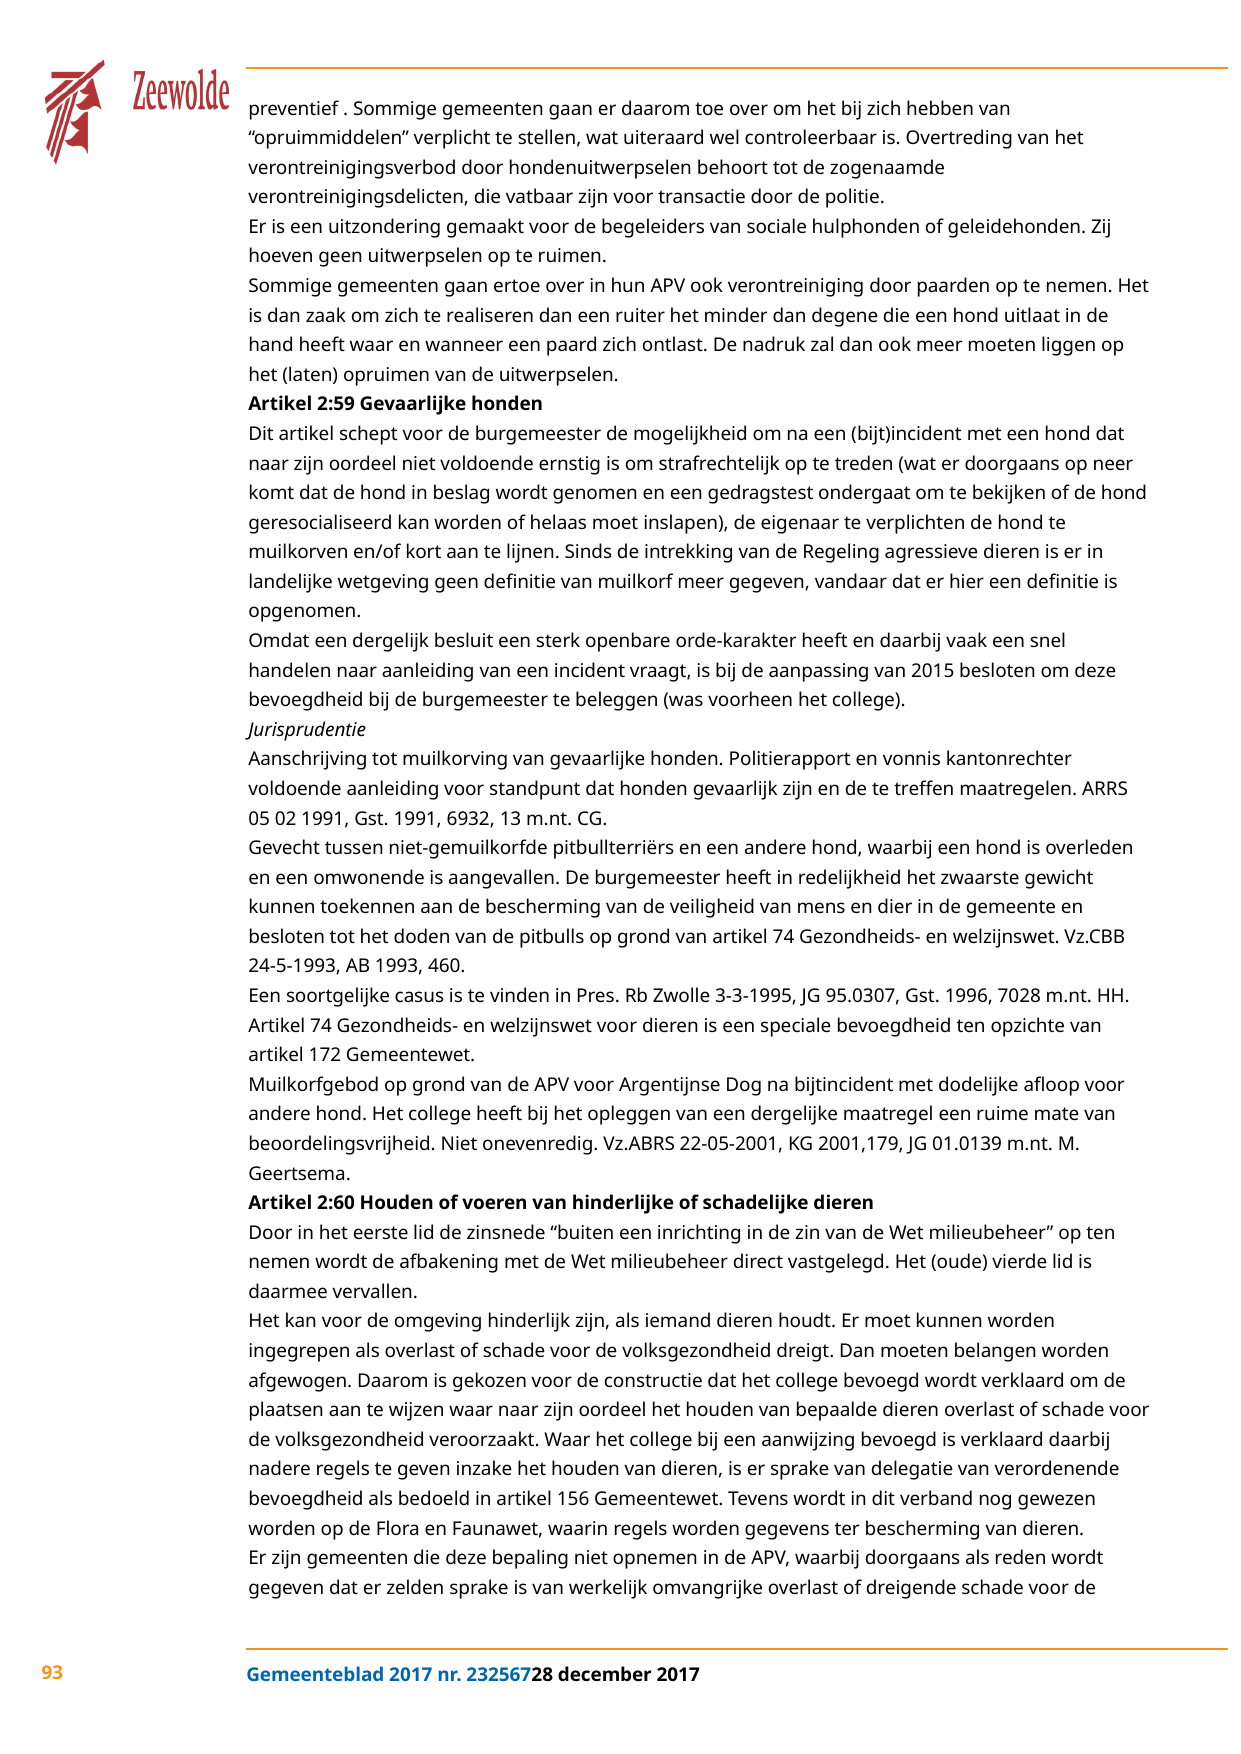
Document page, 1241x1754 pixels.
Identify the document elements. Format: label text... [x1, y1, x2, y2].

text Omdat een dergelijk besluit een sterk openbare orde-karakter heeft en daarbij vaak een snel handelen naar aanleiding van een incident vraagt, is bij de aanpassing van 2015 besloten om deze bevoegdheid bij de burgemeester te beleggen (was voorheen het college). [248, 627, 1152, 712]
text Gevecht tussen niet-gemuilkorfde pitbullterriërs en een andere hond, waarbij een hond is overleden en een omwonende is aangevallen. De burgemeester heeft in redelijkheid het zwaarste gewicht kunnen toekennen aan de bescherming van de veiligheid van mens en dier in de gemeente en besloten tot het doden van de pitbulls op grond van artikel 74 Gezondheids- en welzijnswet. Vz.CBB 24-5-1993, AB 1993, 460. [248, 834, 1152, 978]
text Artikel 2:59 Gevaarlijke honden [248, 391, 1152, 416]
text Artikel 2:60 Houden of voeren van hinderlijke of schadelijke dieren [248, 1189, 1152, 1215]
text preventief . Sommige gemeenten gaan er daarom toe over om het bij zich hebben van “opruimmiddelen” verplicht te stellen, wat uiteraard wel controleerbaar is. Overtreding van het verontreinigingsverbod door hondenuitwerpselen behoort tot de zogenaamde verontreinigingsdelicten, die vatbaar zijn voor transactie door de politie. [248, 95, 1152, 209]
text Dit artikel schept voor de burgemeester de mogelijkheid om na een (bijt)incident met een hond dat naar zijn oordeel niet voldoende ernstig is om strafrechtelijk op te treden (wat er doorgaans op neer komt dat de hond in beslag wordt genomen en een gedragstest ondergaat om te bekijken of de hond geresocialiseerd kan worden of helaas moet inslapen), de eigenaar te verplichten de hond te muilkorven en/of kort aan te lijnen. Sinds de intrekking van de Regeling agressieve dieren is er in landelijke wetgeving geen definitie van muilkorf meer gegeven, vandaar dat er hier een definitie is opgenomen. [248, 420, 1152, 623]
text Jurisprudentie [248, 716, 1152, 742]
picture [41, 47, 231, 172]
text Er zijn gemeenten die deze bepaling niet opnemen in de APV, waarbij doorgaans als reden wordt gegeven dat er zelden sprake is van werkelijk omvangrijke overlast of dreigende schade voor de [248, 1544, 1152, 1600]
text Sommige gemeenten gaan ertoe over in hun APV ook verontreiniging door paarden op te nemen. Het is dan zaak om zich te realiseren dan een ruiter het minder dan degene die een hond uitlaat in de hand heeft waar en wanneer een paard zich ontlast. De nadruk zal dan ook meer moeten liggen op het (laten) opruimen van de uitwerpselen. [248, 272, 1152, 387]
text Aanschrijving tot muilkorving van gevaarlijke honden. Politierapport en vonnis kantonrechter voldoende aanleiding voor standpunt dat honden gevaarlijk zijn en de te treffen maatregelen. ARRS 05 02 1991, Gst. 1991, 6932, 13 m.nt. CG. [248, 746, 1152, 831]
text Een soortgelijke casus is te vinden in Pres. Rb Zwolle 3-3-1995, JG 95.0307, Gst. 1996, 7028 m.nt. HH. Artikel 74 Gezondheids- en welzijnswet voor dieren is een speciale bevoegdheid ten opzichte van artikel 172 Gemeentewet. [248, 982, 1152, 1067]
text Er is een uitzondering gemaakt voor de begeleiders van sociale hulphonden of geleidehonden. Zij hoeven geen uitwerpselen op te ruimen. [248, 213, 1152, 268]
text Door in het eerste lid de zinsnede “buiten een inrichting in de zin van de Wet milieubeheer” op ten nemen wordt de afbakening met de Wet milieubeheer direct vastgelegd. Het (oude) vierde lid is daarmee vervallen. [248, 1219, 1152, 1304]
text Muilkorfgebod op grond van de APV voor Argentijnse Dog na bijtincident met dodelijke afloop voor andere hond. Het college heeft bij het opleggen van een dergelijke maatregel een ruime mate van beoordelingsvrijheid. Niet onevenredig. Vz.ABRS 22-05-2001, KG 2001,179, JG 01.0139 m.nt. M. Geertsema. [248, 1071, 1152, 1186]
text Het kan voor de omgeving hinderlijk zijn, als iemand dieren houdt. Er moet kunnen worden ingegrepen als overlast of schade voor de volksgezondheid dreigt. Dan moeten belangen worden afgewogen. Daarom is gekozen voor de constructie dat het college bevoegd wordt verklaard om de plaatsen aan te wijzen waar naar zijn oordeel het houden van bepaalde dieren overlast of schade voor de volksgezondheid veroorzaakt. Waar het college bij een aanwijzing bevoegd is verklaard daarbij nadere regels te geven inzake het houden van dieren, is er sprake van delegatie van verordenende bevoegdheid als bedoeld in artikel 156 Gemeentewet. Tevens wordt in dit verband nog gewezen worden op de Flora en Faunawet, waarin regels worden gegevens ter bescherming van dieren. [248, 1308, 1152, 1541]
